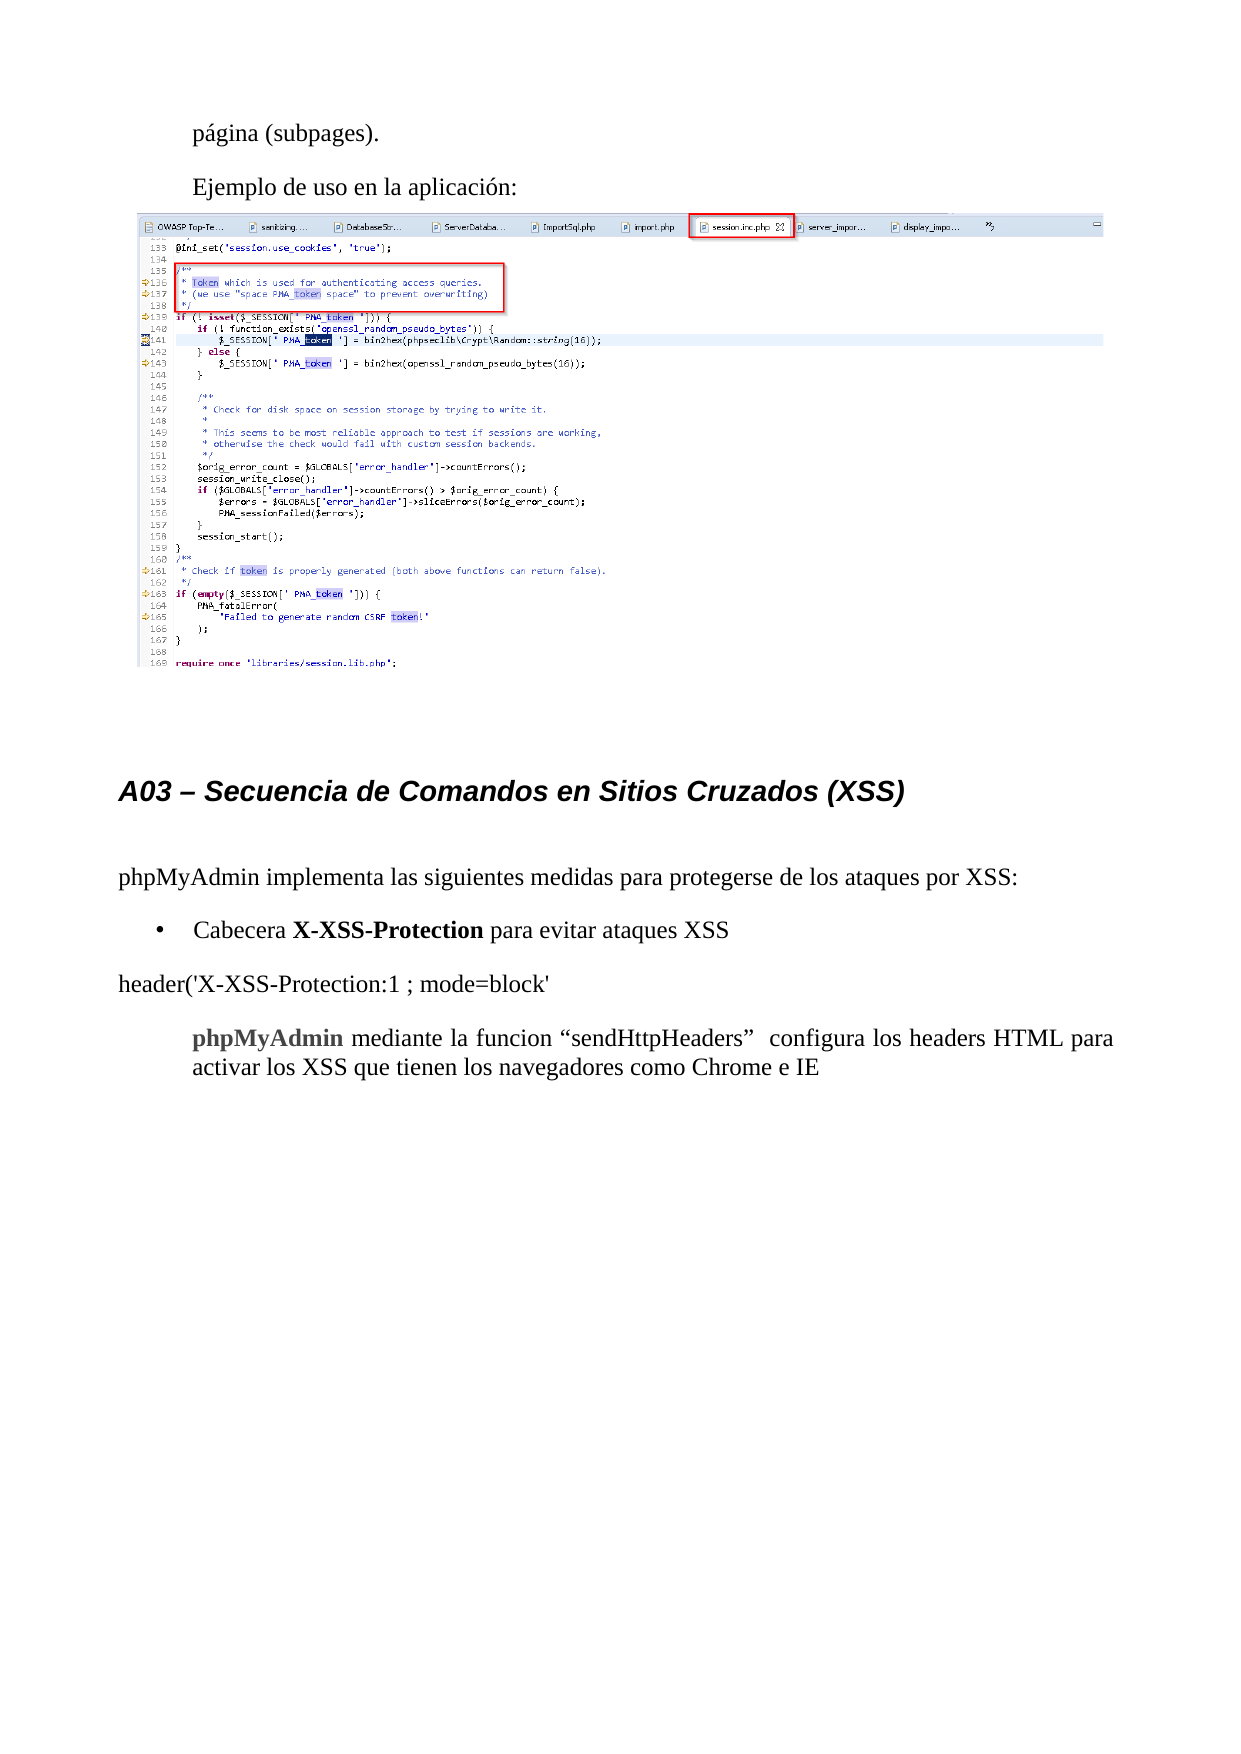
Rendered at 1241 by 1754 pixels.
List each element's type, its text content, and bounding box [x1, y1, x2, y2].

text header('X-XSS-Protection:1 ; mode=block' [118, 969, 1122, 998]
text Ejemplo de uso en la aplicación: [118, 172, 1122, 201]
list Cabecera X-XSS-Protection para evitar ataques XSS [156, 915, 1122, 944]
text página (subpages). [118, 118, 1122, 147]
subtitle A03 – Secuencia de Comandos en Sitios Cruzados (XSS) [118, 774, 1122, 807]
text phpMyAdmin mediante la funcion “sendHttpHeaders” configura los headers HTML para activar los XSS que tienen los navegadores como Chrome e IE [118, 1023, 1122, 1080]
text phpMyAdmin implementa las siguientes medidas para protegerse de los ataques por XSS: [118, 862, 1122, 890]
